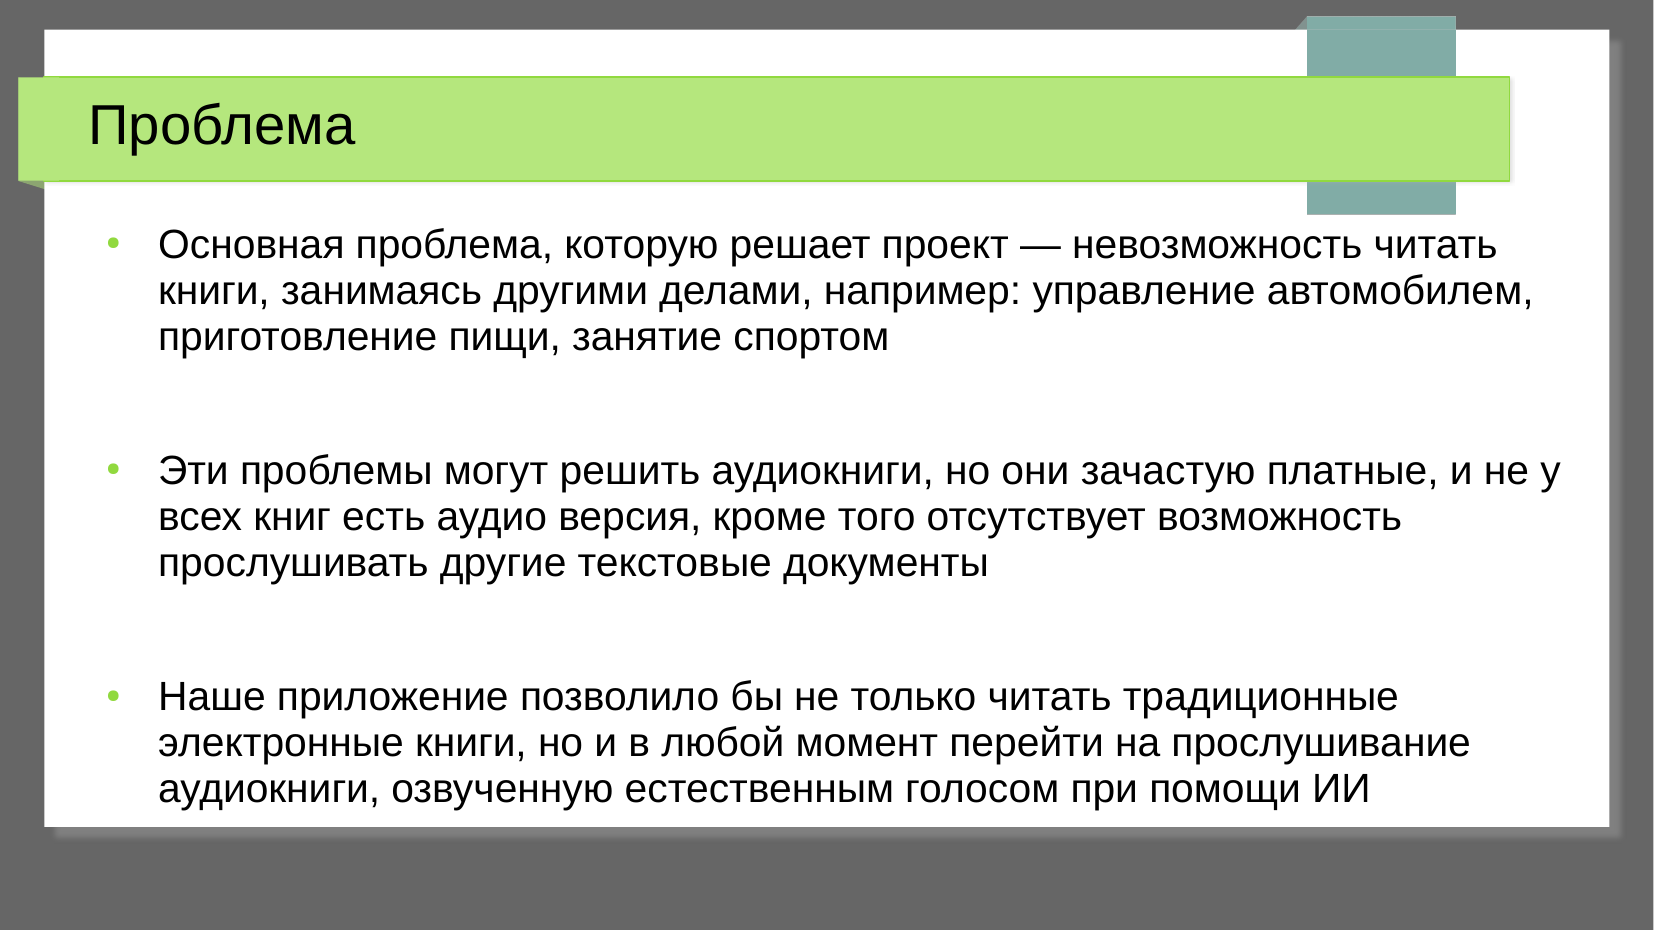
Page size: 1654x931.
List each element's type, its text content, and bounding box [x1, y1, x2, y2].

list Основная проблема, которую решает проект — невозможность читать книги, занимаясь другими делами, например: управление автомобилем, приготовление пищи, занятие спортом Эти проблемы могут решить аудиокниги, но они зачастую платные, и не у всех книг есть аудио версия, кроме того отсутствует возможность прослушивать другие текстовые документы Наше приложение позволило бы не только читать традиционные электронные книги, но и в любой момент перейти на прослушивание аудиокниги, озвученную естественным голосом при помощи ИИ [88, 221, 1565, 813]
title Проблема [88, 73, 1506, 178]
